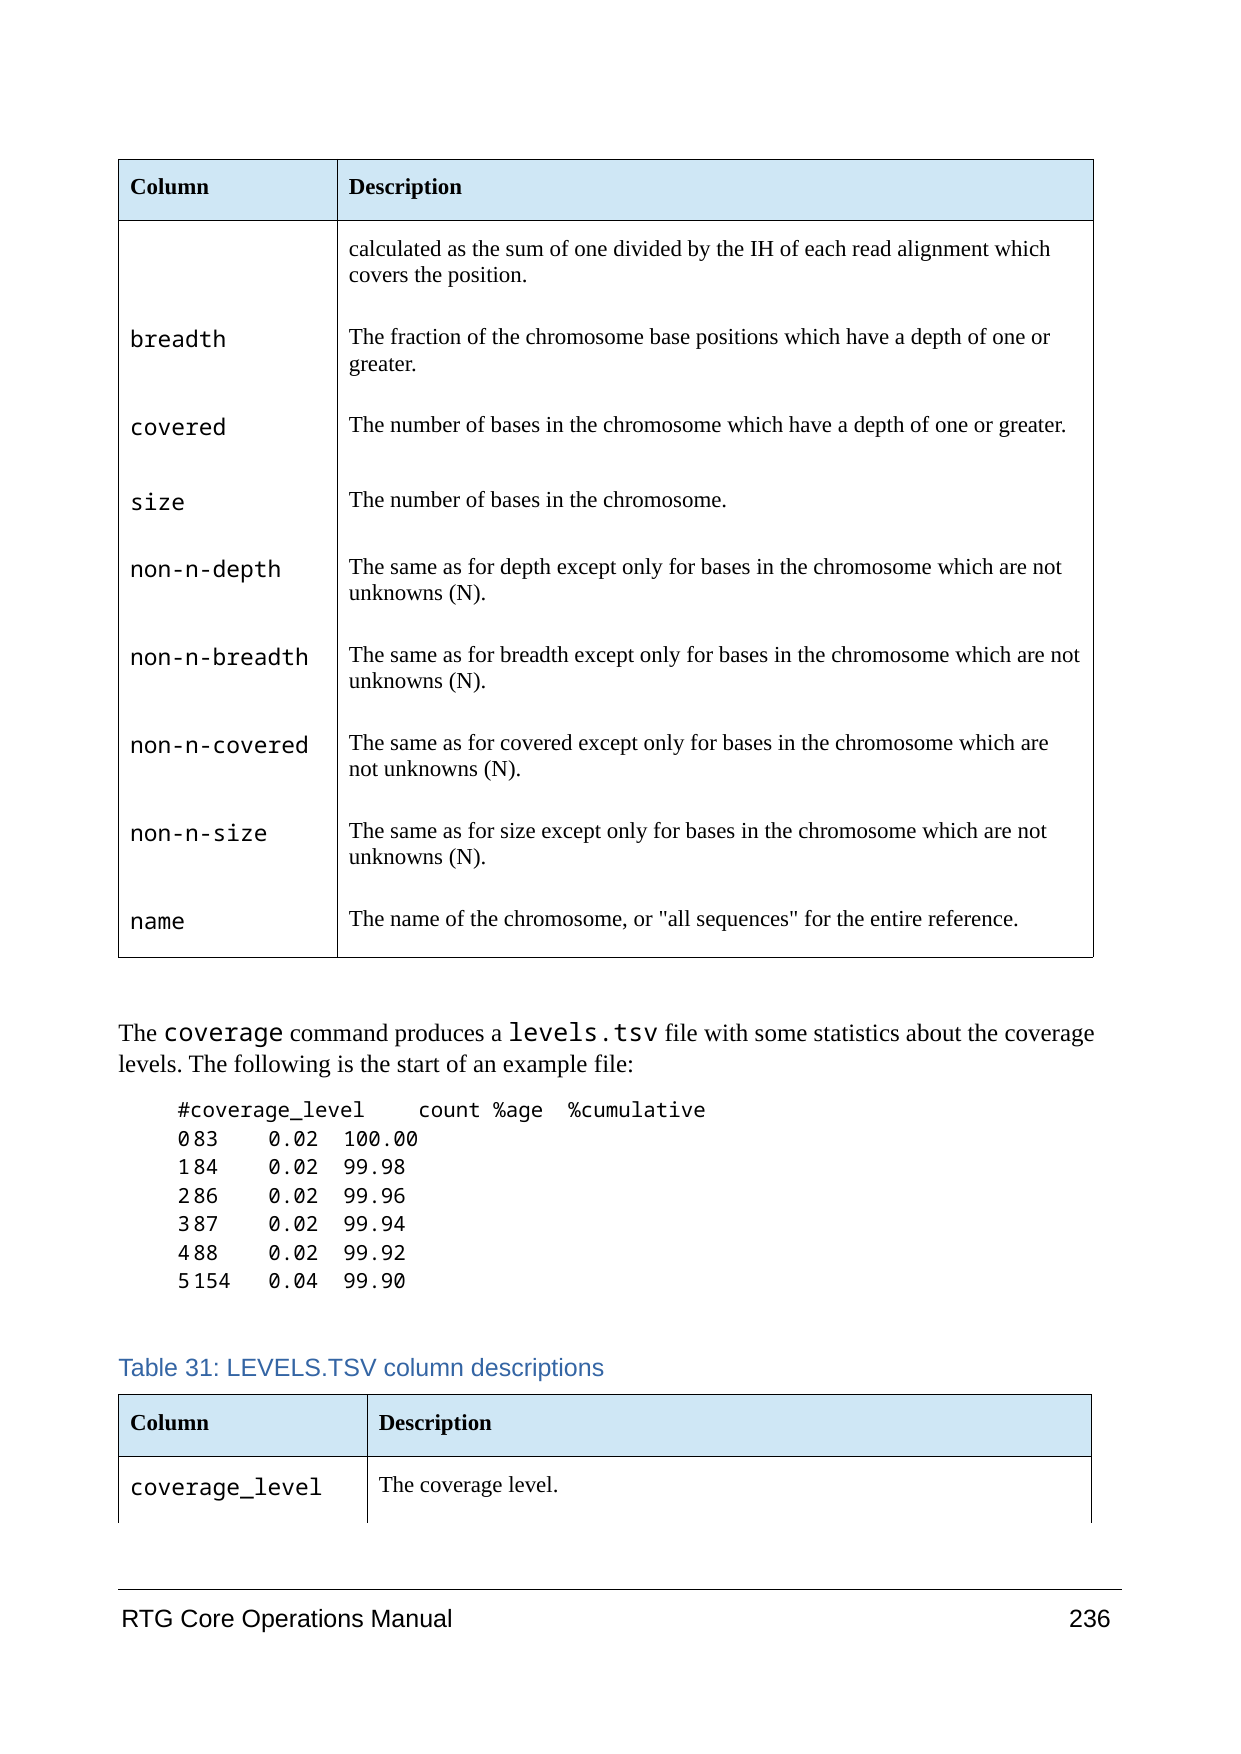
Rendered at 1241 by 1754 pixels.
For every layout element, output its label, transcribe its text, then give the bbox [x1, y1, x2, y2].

table_cell The same as for depth except only for bases in the chromosome which are not unknowns (N). [338, 538, 1093, 626]
table_cell [119, 221, 337, 308]
text #coverage_level count %age %cumulative [177, 1096, 1122, 1124]
table_cell coverage_level [119, 1457, 367, 1523]
table_cell The same as for breadth except only for bases in the chromosome which are not unknowns (N). [338, 626, 1093, 714]
table_cell non-n-depth [119, 538, 337, 626]
table_header Description [368, 1395, 1091, 1456]
table_cell The same as for covered except only for bases in the chromosome which are not unknowns (N). [338, 714, 1093, 802]
table_header Column [119, 1395, 367, 1456]
table_cell breadth [119, 309, 337, 397]
table_cell The number of bases in the chromosome which have a depth of one or greater. [338, 397, 1093, 472]
table_cell calculated as the sum of one divided by the IH of each read alignment which covers the position. [338, 221, 1093, 308]
text Table 31: LEVELS.TSV column descriptions [118, 1353, 1122, 1382]
table_cell non-n-size [119, 802, 337, 890]
text 0 83 0.02 100.00 [177, 1124, 1122, 1152]
text 4 88 0.02 99.92 [177, 1238, 1122, 1266]
table_cell The coverage level. [368, 1457, 1091, 1523]
text The coverage command produces a levels.tsv file with some statistics about the coverage levels. The following is the start of an example file: [118, 1015, 1122, 1078]
text 1 84 0.02 99.98 [177, 1152, 1122, 1181]
table_cell The fraction of the chromosome base positions which have a depth of one or greater. [338, 309, 1093, 397]
table_header Column [119, 160, 337, 220]
table_header Description [338, 160, 1093, 220]
table_cell covered [119, 397, 337, 472]
table_cell The same as for size except only for bases in the chromosome which are not unknowns (N). [338, 802, 1093, 890]
table_cell non-n-breadth [119, 626, 337, 714]
text 2 86 0.02 99.96 [177, 1181, 1122, 1209]
text 3 87 0.02 99.94 [177, 1209, 1122, 1238]
table_cell non-n-covered [119, 714, 337, 802]
text 5 154 0.04 99.90 [177, 1266, 1122, 1295]
table_cell The name of the chromosome, or "all sequences" for the entire reference. [338, 890, 1093, 957]
table_cell name [119, 890, 337, 957]
table_cell size [119, 472, 337, 538]
table_cell The number of bases in the chromosome. [338, 472, 1093, 538]
